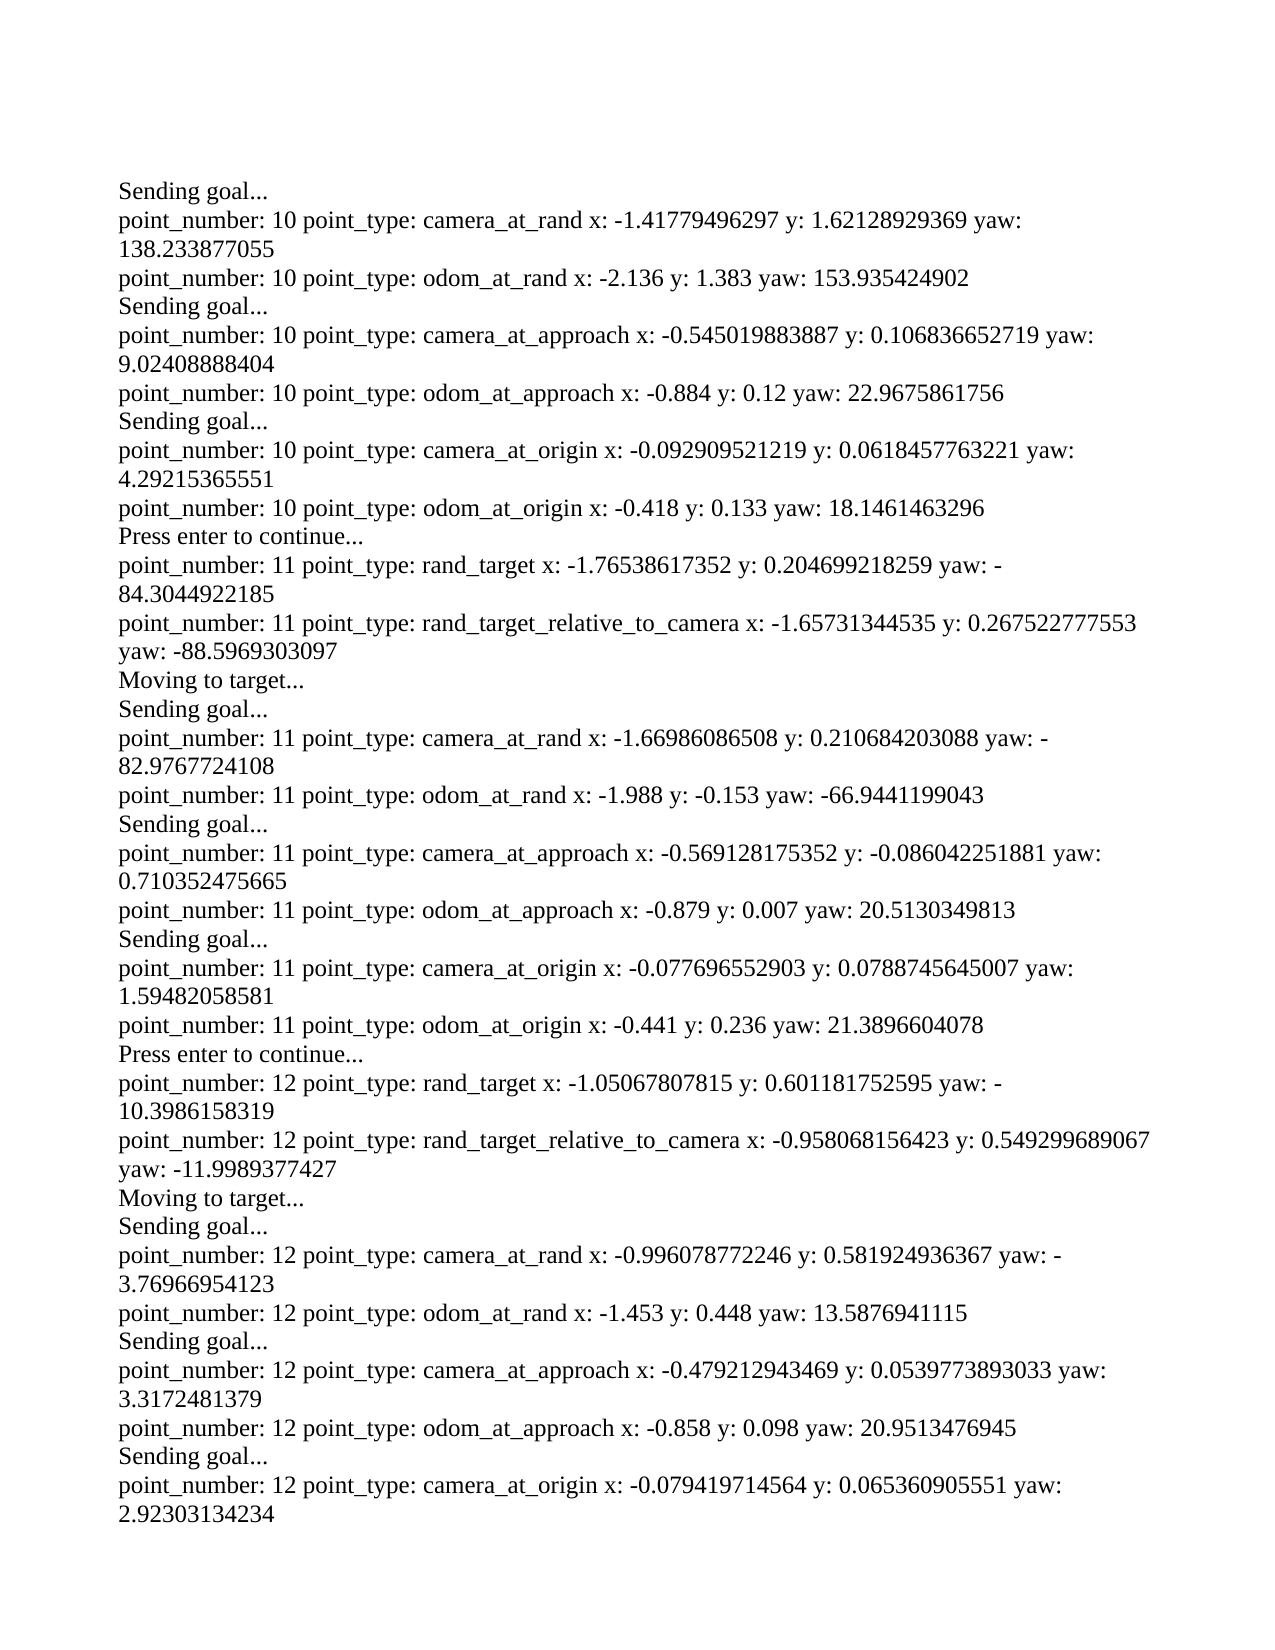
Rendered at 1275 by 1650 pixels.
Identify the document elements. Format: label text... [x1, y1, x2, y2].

text Sending goal... [118, 1326, 1157, 1355]
text Sending goal... [118, 1441, 1157, 1470]
text point_number: 10 point_type: odom_at_approach x: -0.884 y: 0.12 yaw: 22.9675861756 [118, 378, 1157, 406]
text point_number: 12 point_type: rand_target_relative_to_camera x: -0.958068156423 y: 0.549299689067 yaw: -11.9989377427 [118, 1125, 1157, 1183]
text point_number: 11 point_type: camera_at_approach x: -0.569128175352 y: -0.086042251881 yaw: 0.710352475665 [118, 838, 1157, 895]
text point_number: 11 point_type: camera_at_rand x: -1.66986086508 y: 0.210684203088 yaw: -82.9767724108 [118, 723, 1157, 780]
text Sending goal... [118, 176, 1157, 205]
text point_number: 10 point_type: camera_at_rand x: -1.41779496297 y: 1.62128929369 yaw: 138.233877055 [118, 205, 1157, 263]
text point_number: 10 point_type: odom_at_origin x: -0.418 y: 0.133 yaw: 18.1461463296 [118, 493, 1157, 521]
text Sending goal... [118, 924, 1157, 953]
text Sending goal... [118, 406, 1157, 435]
text point_number: 10 point_type: camera_at_origin x: -0.092909521219 y: 0.0618457763221 yaw: 4.29215365551 [118, 435, 1157, 493]
text point_number: 11 point_type: camera_at_origin x: -0.077696552903 y: 0.0788745645007 yaw: 1.59482058581 [118, 953, 1157, 1010]
text Moving to target... [118, 1183, 1157, 1211]
text point_number: 11 point_type: odom_at_approach x: -0.879 y: 0.007 yaw: 20.5130349813 [118, 895, 1157, 924]
text point_number: 12 point_type: rand_target x: -1.05067807815 y: 0.601181752595 yaw: -10.3986158319 [118, 1068, 1157, 1125]
text Moving to target... [118, 665, 1157, 694]
text Sending goal... [118, 809, 1157, 838]
text point_number: 11 point_type: rand_target x: -1.76538617352 y: 0.204699218259 yaw: -84.3044922185 [118, 550, 1157, 608]
text point_number: 12 point_type: odom_at_approach x: -0.858 y: 0.098 yaw: 20.9513476945 [118, 1413, 1157, 1441]
text Press enter to continue... [118, 1039, 1157, 1068]
text point_number: 11 point_type: odom_at_rand x: -1.988 y: -0.153 yaw: -66.9441199043 [118, 780, 1157, 809]
text Sending goal... [118, 694, 1157, 723]
text point_number: 11 point_type: rand_target_relative_to_camera x: -1.65731344535 y: 0.267522777553 yaw: -88.5969303097 [118, 608, 1157, 665]
text Press enter to continue... [118, 521, 1157, 550]
text Sending goal... [118, 291, 1157, 320]
text point_number: 12 point_type: odom_at_rand x: -1.453 y: 0.448 yaw: 13.5876941115 [118, 1298, 1157, 1326]
text Sending goal... [118, 1211, 1157, 1240]
text point_number: 12 point_type: camera_at_approach x: -0.479212943469 y: 0.0539773893033 yaw: 3.3172481379 [118, 1355, 1157, 1413]
text point_number: 12 point_type: camera_at_origin x: -0.079419714564 y: 0.065360905551 yaw: 2.92303134234 [118, 1470, 1157, 1528]
text point_number: 10 point_type: camera_at_approach x: -0.545019883887 y: 0.106836652719 yaw: 9.02408888404 [118, 320, 1157, 378]
text point_number: 12 point_type: camera_at_rand x: -0.996078772246 y: 0.581924936367 yaw: -3.76966954123 [118, 1240, 1157, 1298]
text point_number: 10 point_type: odom_at_rand x: -2.136 y: 1.383 yaw: 153.935424902 [118, 263, 1157, 291]
text point_number: 11 point_type: odom_at_origin x: -0.441 y: 0.236 yaw: 21.3896604078 [118, 1010, 1157, 1039]
